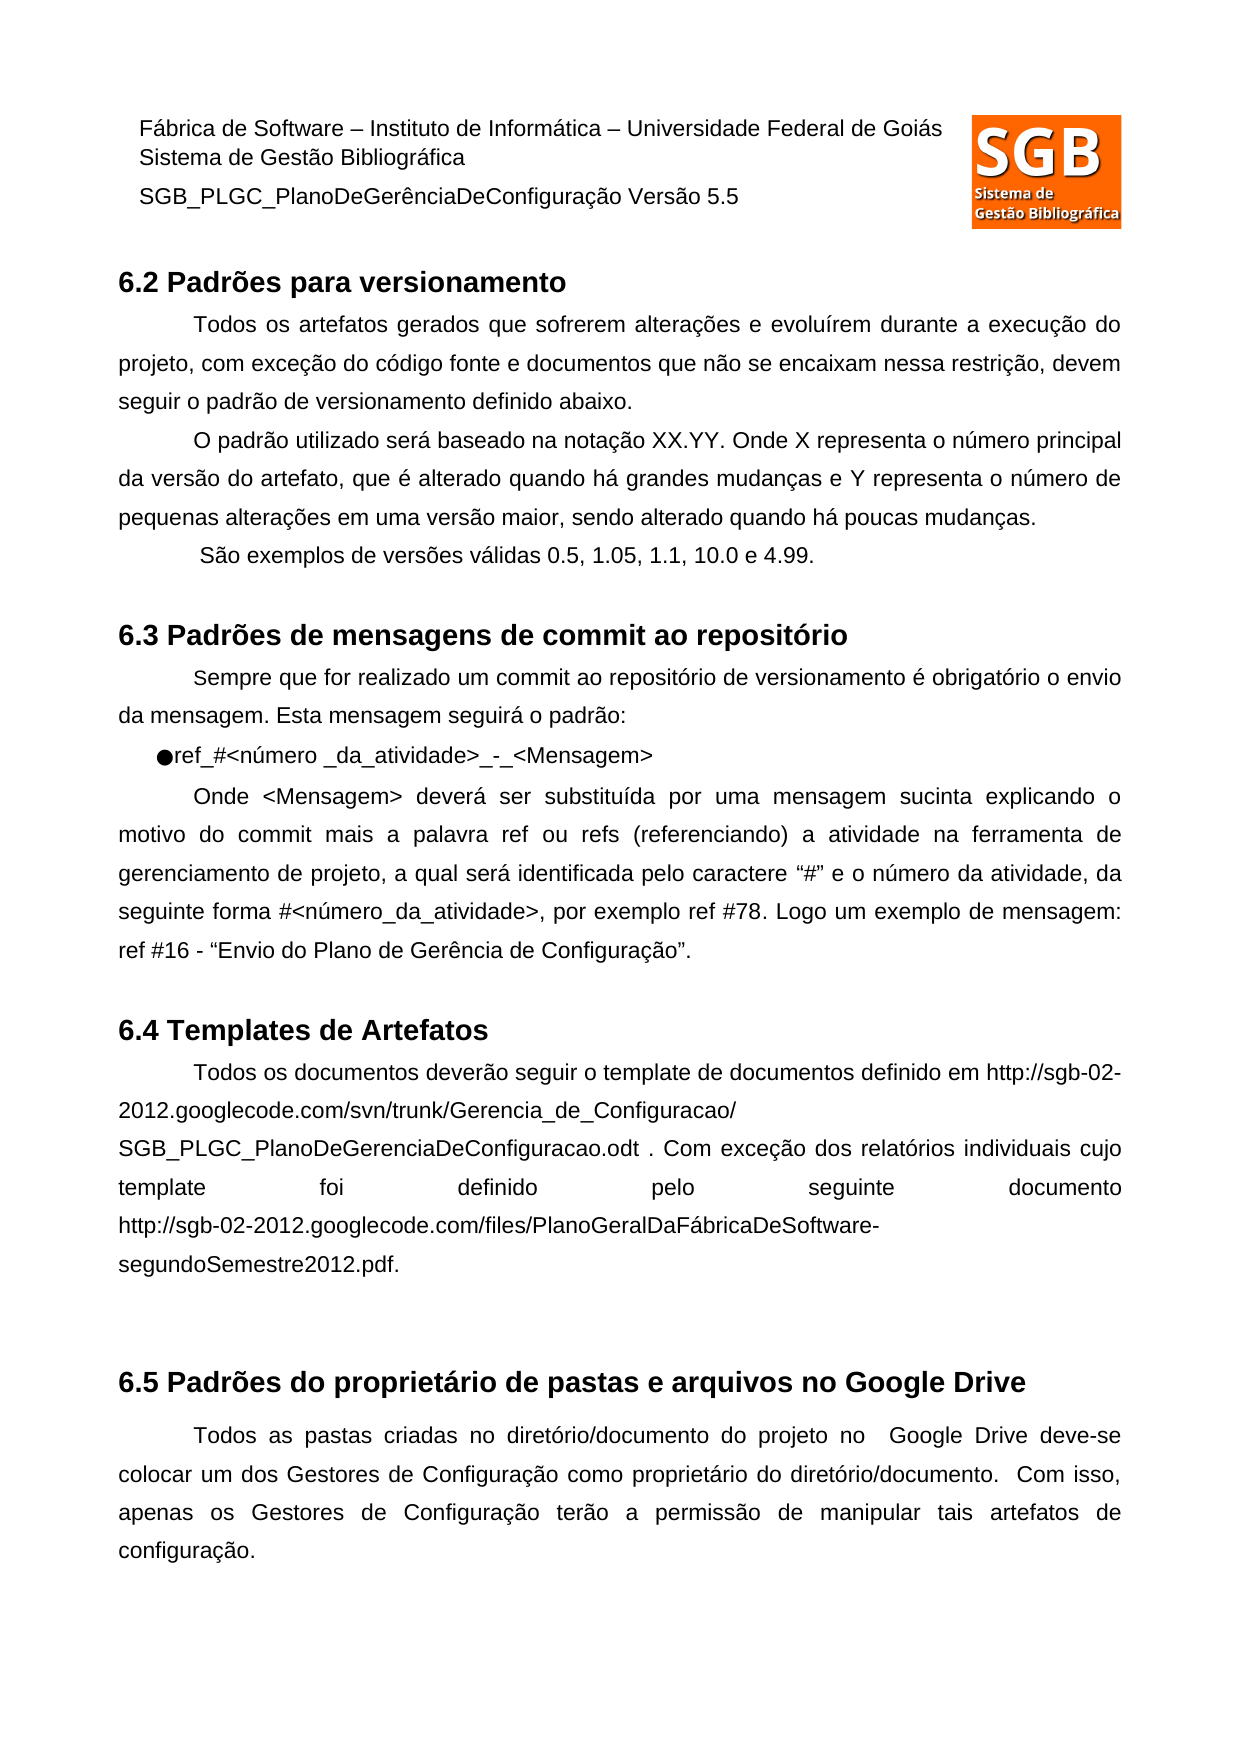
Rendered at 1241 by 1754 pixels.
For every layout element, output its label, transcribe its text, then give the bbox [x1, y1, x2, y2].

list ref_#<número _da_atividade>_-_<Mensagem> [118, 741, 1122, 769]
text Sempre que for realizado um commit ao repositório de versionamento é obrigatório o envio da mensagem. Esta mensagem seguirá o padrão: [118, 664, 1122, 728]
subtitle 6.5 Padrões do proprietário de pastas e arquivos no Google Drive [118, 1366, 1122, 1398]
text Todos os artefatos gerados que sofrerem alterações e evoluírem durante a execução do projeto, com exceção do código fonte e documentos que não se encaixam nessa restrição, devem seguir o padrão de versionamento definido abaixo. [118, 312, 1122, 414]
text Todos as pastas criadas no diretório/documento do projeto no Google Drive deve-se colocar um dos Gestores de Configuração como proprietário do diretório/documento. Com isso, apenas os Gestores de Configuração terão a permissão de manipular tais artefatos de configuração. [118, 1423, 1122, 1564]
text Todos os documentos deverão seguir o template de documentos definido em http://sgb-02-2012.googlecode.com/svn/trunk/Gerencia_de_Configuracao/SGB_PLGC_PlanoDeGerenciaDeConfiguracao.odt . Com exceção dos relatórios individuais cujo template foi definido pelo seguinte documento http://sgb-02-2012.googlecode.com/files/PlanoGeralDaFábricaDeSoftware-segundoSemestre2012.pdf. [118, 1059, 1122, 1277]
text São exemplos de versões válidas 0.5, 1.05, 1.1, 10.0 e 4.99. [118, 543, 1122, 568]
subtitle 6.2 Padrões para versionamento [118, 266, 1122, 299]
text O padrão utilizado será baseado na notação XX.YY. Onde X representa o número principal da versão do artefato, que é alterado quando há grandes mudanças e Y representa o número de pequenas alterações em uma versão maior, sendo alterado quando há poucas mudanças. [118, 427, 1122, 530]
picture [971, 115, 1122, 229]
text Onde <Mensagem> deverá ser substituída por uma mensagem sucinta explicando o motivo do commit mais a palavra ref ou refs (referenciando) a atividade na ferramenta de gerenciamento de projeto, a qual será identificada pelo caractere “#” e o número da atividade, da seguinte forma #<número_da_atividade>, por exemplo ref #78. Logo um exemplo de mensagem: ref #16 - “Envio do Plano de Gerência de Configuração”. [118, 784, 1122, 963]
subtitle 6.3 Padrões de mensagens de commit ao repositório [118, 618, 1122, 651]
subtitle 6.4 Templates de Artefatos [118, 1013, 1122, 1046]
